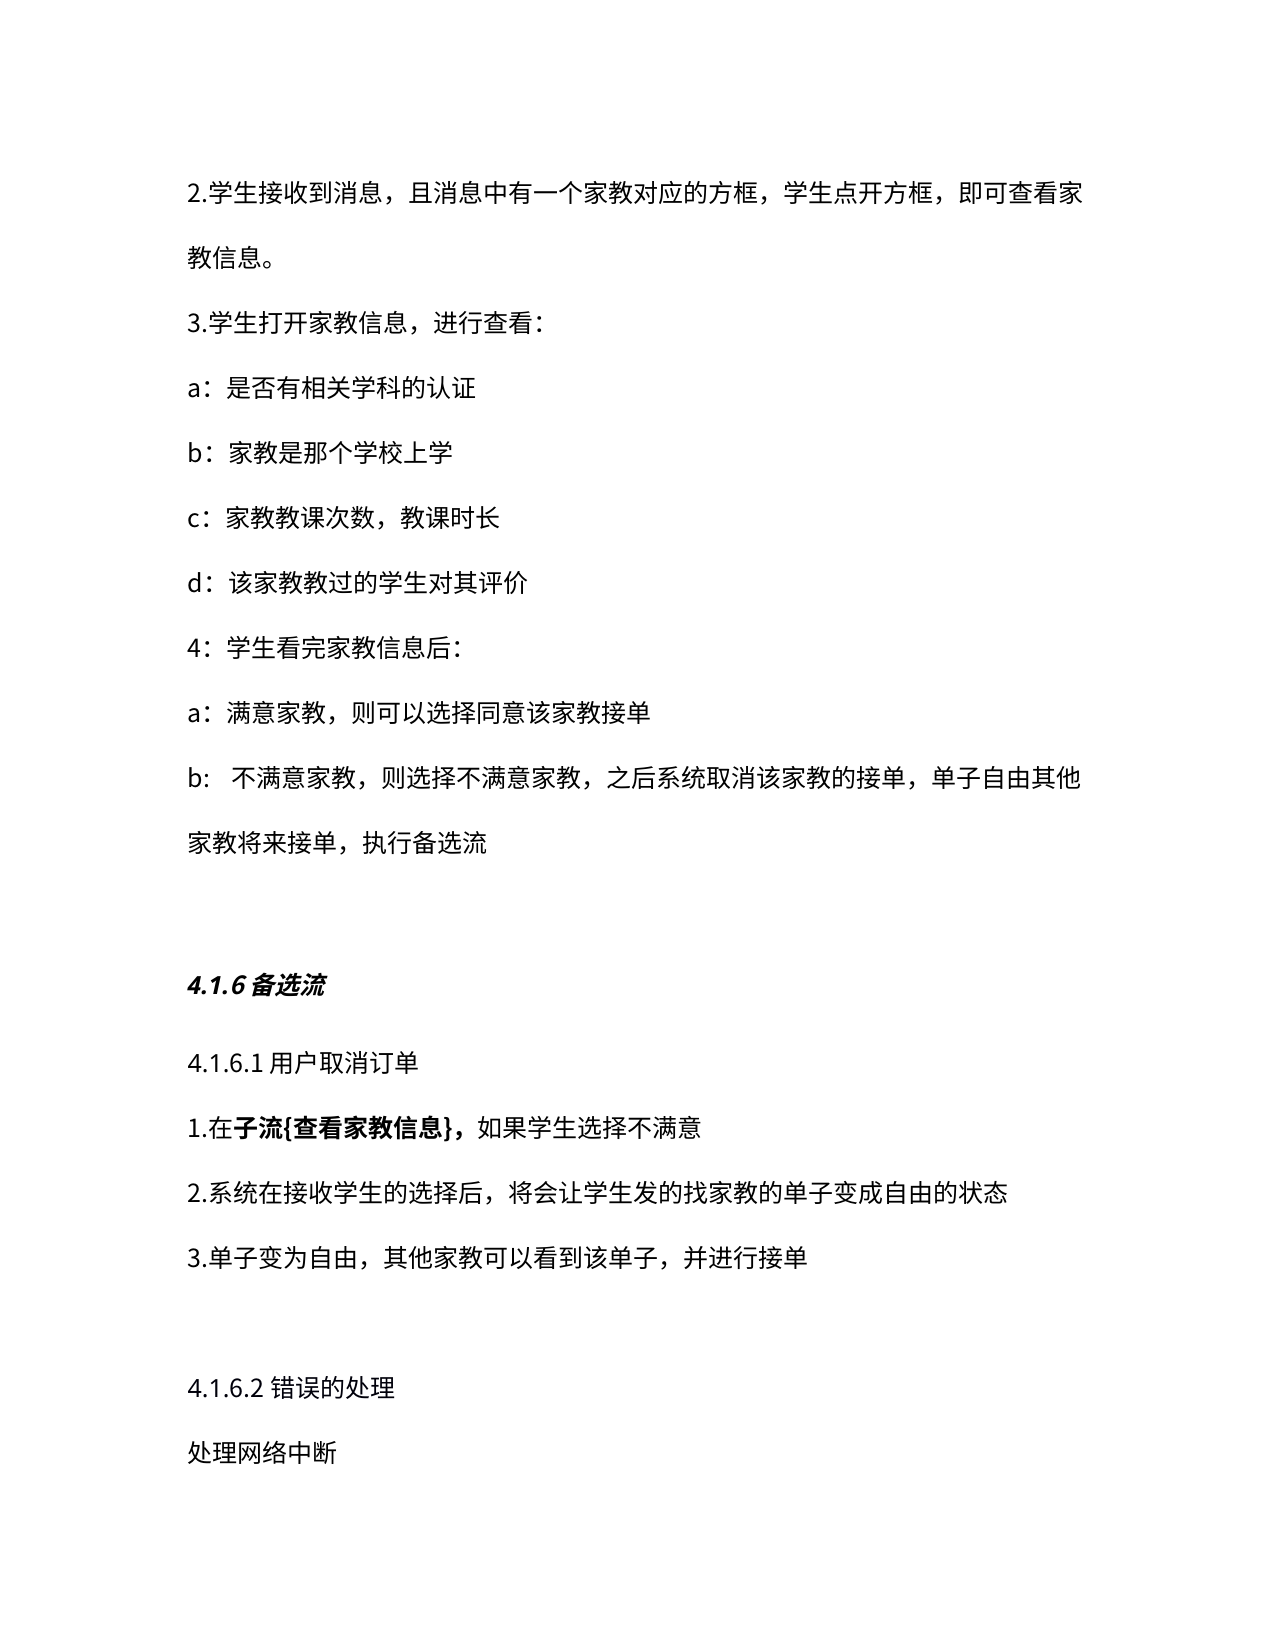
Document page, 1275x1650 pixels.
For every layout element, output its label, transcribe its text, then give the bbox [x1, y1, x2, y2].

text a：满意家教，则可以选择同意该家教接单 [187, 679, 1087, 744]
text 1.在子流{查看家教信息}，如果学生选择不满意 [187, 1094, 1087, 1159]
text c：家教教课次数，教课时长 [187, 484, 1087, 549]
text b：家教是那个学校上学 [187, 419, 1087, 484]
text 2.系统在接收学生的选择后，将会让学生发的找家教的单子变成自由的状态 [187, 1159, 1087, 1224]
text 3.学生打开家教信息，进行查看： [187, 289, 1087, 354]
text a：是否有相关学科的认证 [187, 354, 1087, 419]
text 2.学生接收到消息，且消息中有一个家教对应的方框，学生点开方框，即可查看家教信息。 [187, 159, 1087, 289]
text 4.1.6.1用户取消订单 [187, 1029, 1087, 1094]
text d：该家教教过的学生对其评价 [187, 549, 1087, 614]
subtitle 4.1.6备选流 [187, 951, 1087, 1016]
text b: 不满意家教，则选择不满意家教，之后系统取消该家教的接单，单子自由其他家教将来接单，执行备选流 [187, 744, 1087, 874]
text 3.单子变为自由，其他家教可以看到该单子，并进行接单 [187, 1224, 1087, 1289]
text 处理网络中断 [187, 1419, 1087, 1484]
text 4：学生看完家教信息后： [187, 614, 1087, 679]
text 4.1.6.2 错误的处理 [187, 1354, 1087, 1419]
